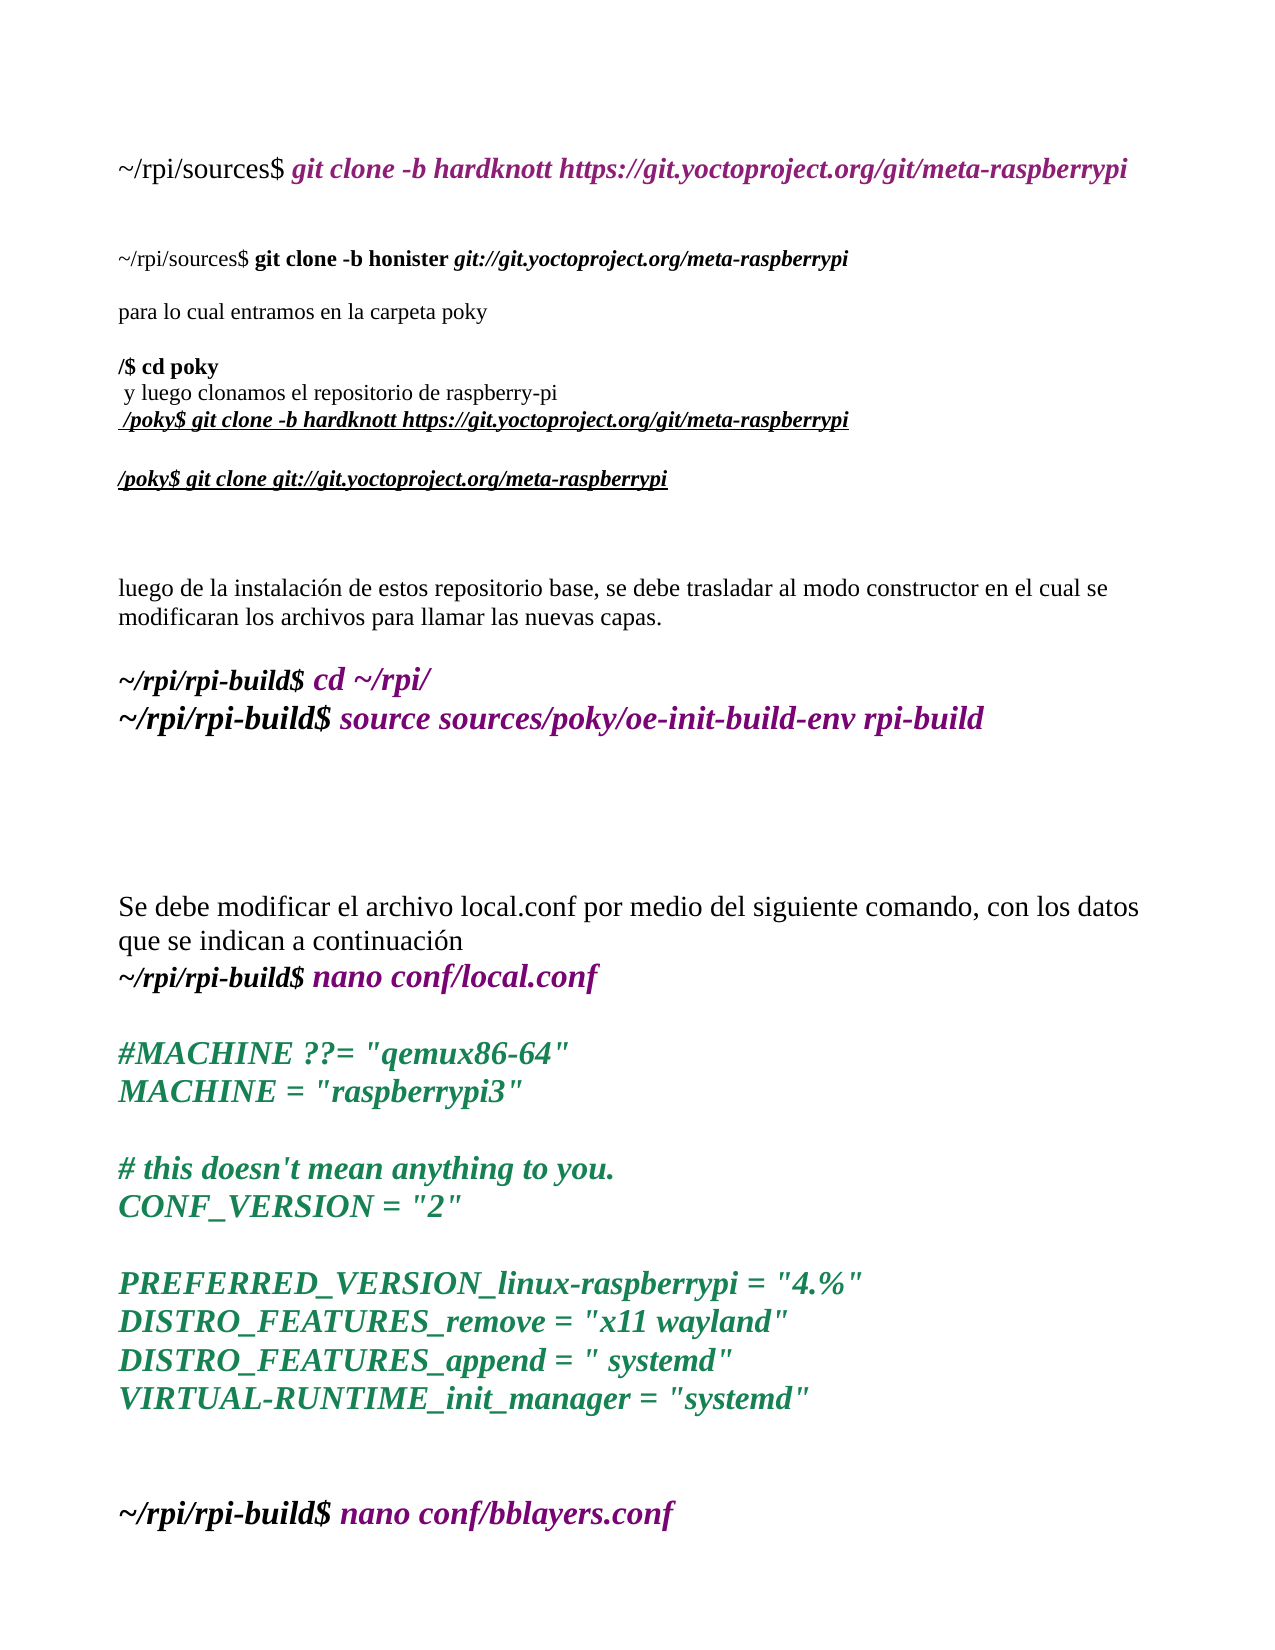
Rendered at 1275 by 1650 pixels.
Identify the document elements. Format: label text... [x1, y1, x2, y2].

text CONF_VERSION = "2" [118, 1187, 1157, 1225]
text ~/rpi/sources$ git clone -b honister git://git.yoctoproject.org/meta-raspberrypi [118, 245, 1157, 271]
text # this doesn't mean anything to you. [118, 1148, 1157, 1187]
text ~/rpi/rpi-build$ source sources/poky/oe-init-build-env rpi-build [118, 698, 1157, 736]
text DISTRO_FEATURES_remove = "x11 wayland" [118, 1302, 1157, 1340]
text DISTRO_FEATURES_append = " systemd" [118, 1340, 1157, 1378]
text #MACHINE ??= "qemux86-64" [118, 1033, 1157, 1072]
text PREFERRED_VERSION_linux-raspberrypi = "4.%" [118, 1263, 1157, 1302]
text ~/rpi/rpi-build$ nano conf/bblayers.conf [118, 1493, 1157, 1532]
text Se debe modificar el archivo local.conf por medio del siguiente comando, con los datos que se indican a continuación [118, 889, 1157, 957]
text luego de la instalación de estos repositorio base, se debe trasladar al modo constructor en el cual se modificaran los archivos para llamar las nuevas capas. [118, 573, 1157, 631]
text y luego clonamos el repositorio de raspberry-pi [118, 379, 1157, 406]
text ~/rpi/sources$ git clone -b hardknott https://git.yoctoproject.org/git/meta-raspberrypi [118, 152, 1157, 185]
text para lo cual entramos en la carpeta poky [118, 298, 1157, 324]
text /$ cd poky [118, 353, 1157, 379]
text VIRTUAL-RUNTIME_init_manager = "systemd" [118, 1378, 1157, 1417]
text /poky$ git clone git://git.yoctoproject.org/meta-raspberrypi [118, 466, 1157, 492]
text ~/rpi/rpi-build$ nano conf/local.conf [118, 957, 1157, 995]
text /poky$ git clone -b hardknott https://git.yoctoproject.org/git/meta-raspberrypi [118, 406, 1157, 432]
text MACHINE = "raspberrypi3" [118, 1072, 1157, 1110]
text ~/rpi/rpi-build$ cd ~/rpi/ [118, 659, 1157, 698]
